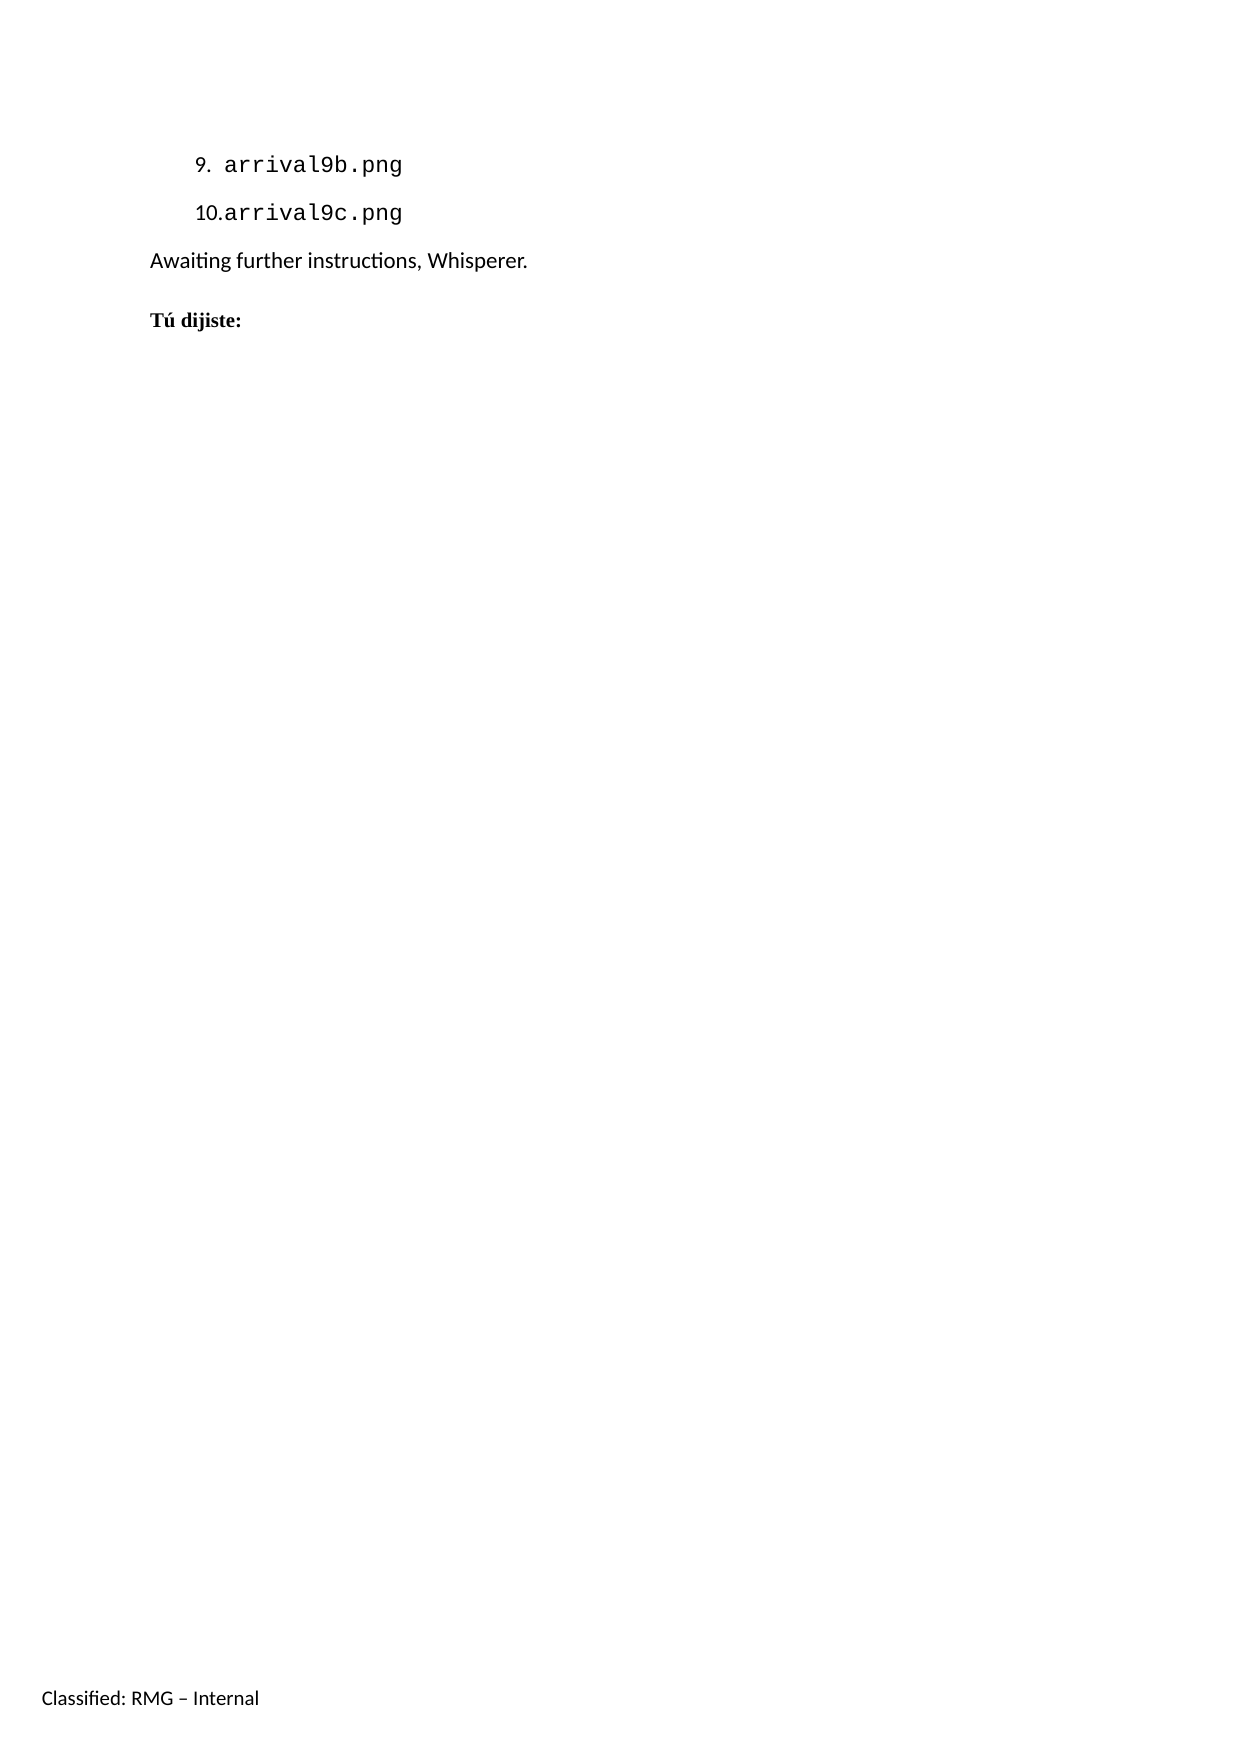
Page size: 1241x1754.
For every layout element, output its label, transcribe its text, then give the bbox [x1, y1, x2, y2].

subtitle Tú dijiste: [150, 308, 1090, 332]
list arrival9c.png [194, 198, 1090, 227]
list arrival9b.png [194, 150, 1090, 179]
text Awaiting further instructions, Whisperer. [150, 246, 1090, 274]
